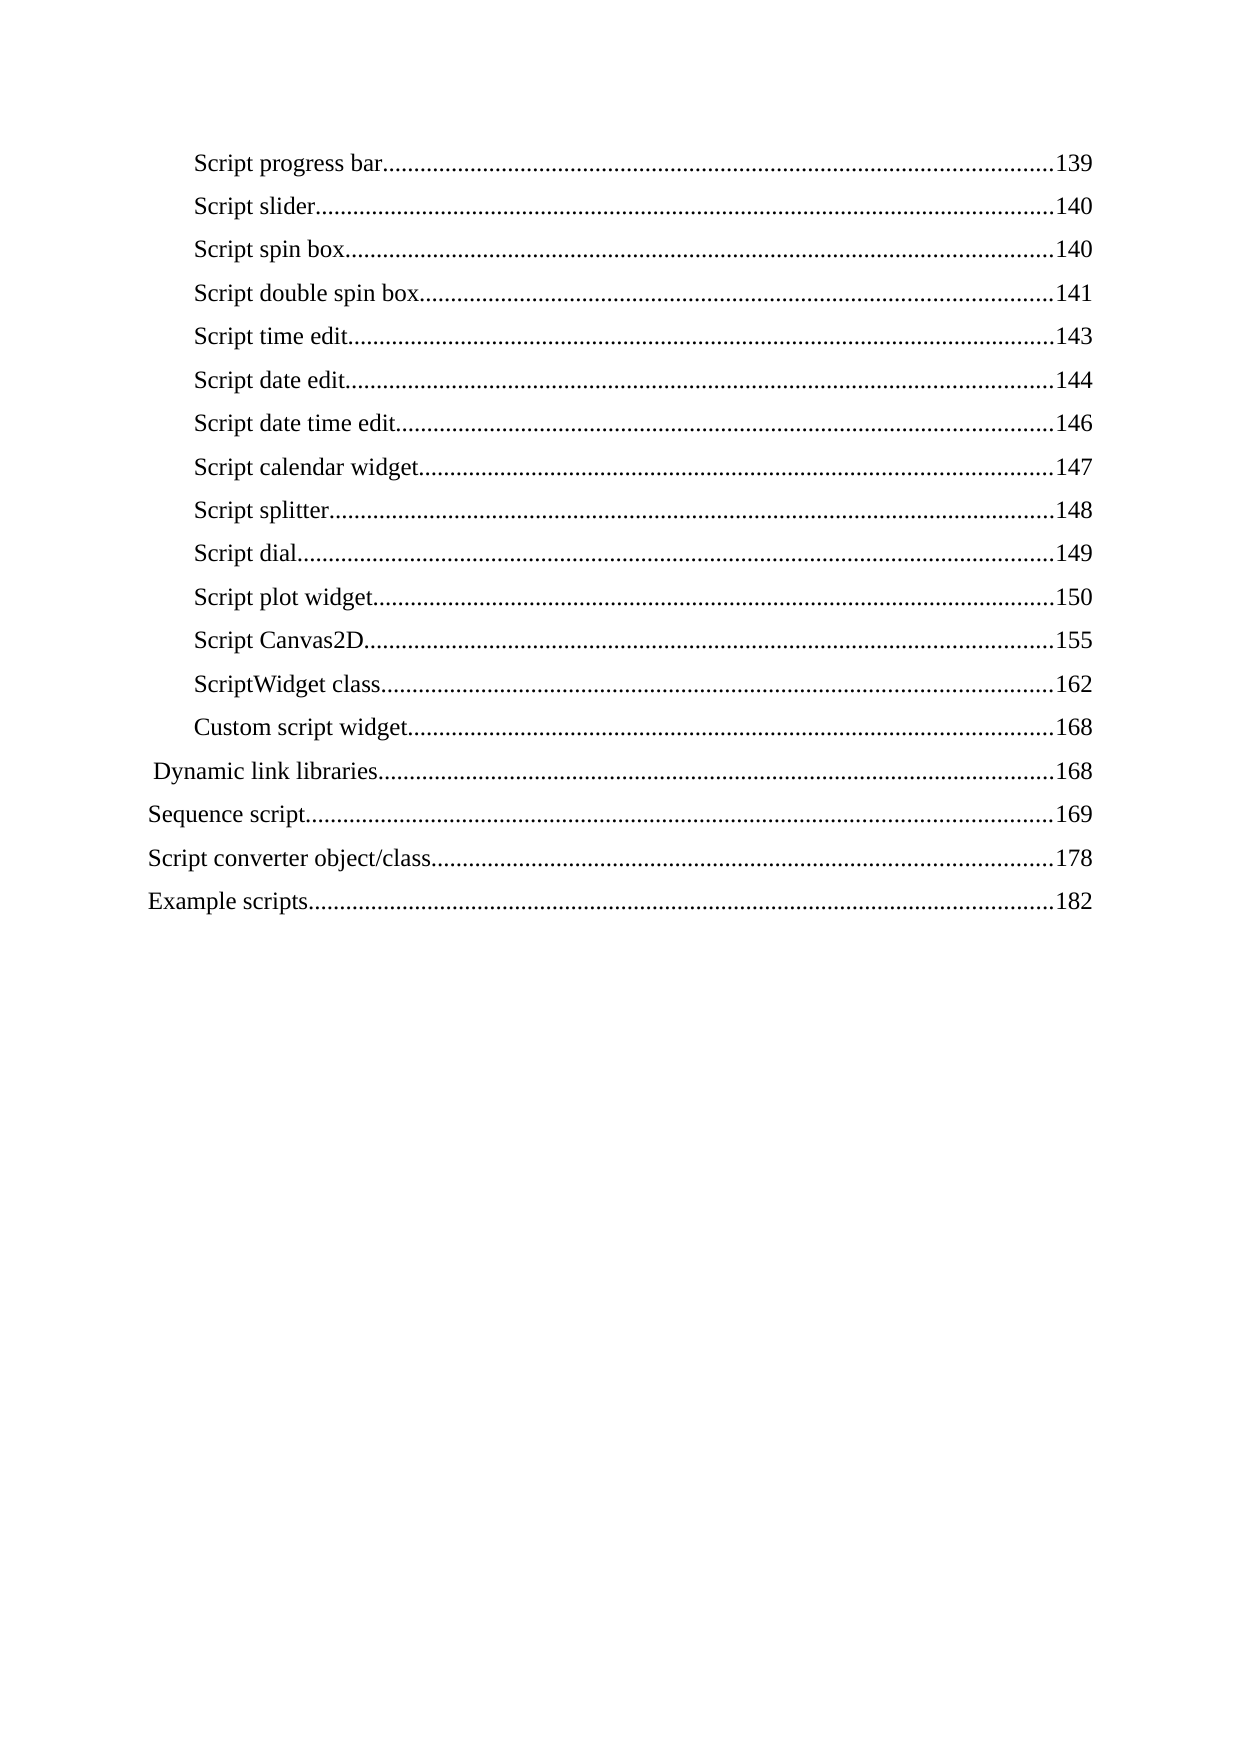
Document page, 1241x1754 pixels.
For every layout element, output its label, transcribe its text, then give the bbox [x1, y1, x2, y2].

text Script Canvas2D 155 [193, 625, 1093, 654]
text Script splitter 148 [193, 495, 1093, 524]
text Script slider 140 [193, 191, 1093, 220]
text Script converter object/class 178 [148, 843, 1093, 871]
text Dynamic link libraries 168 [153, 756, 1093, 784]
text Script date time edit 146 [193, 408, 1093, 437]
text Custom script widget 168 [193, 712, 1093, 741]
text Script calendar widget 147 [193, 452, 1093, 480]
text Sequence script 169 [148, 799, 1093, 828]
text Script plot widget 150 [193, 582, 1093, 611]
text Script date edit 144 [193, 365, 1093, 393]
text Script spin box 140 [193, 234, 1093, 263]
text Script dial 149 [193, 538, 1093, 567]
text Script double spin box 141 [193, 278, 1093, 307]
text Script time edit 143 [193, 321, 1093, 350]
text Script progress bar 139 [193, 148, 1093, 176]
text ScriptWidget class 162 [193, 669, 1093, 698]
text Example scripts 182 [148, 886, 1093, 915]
